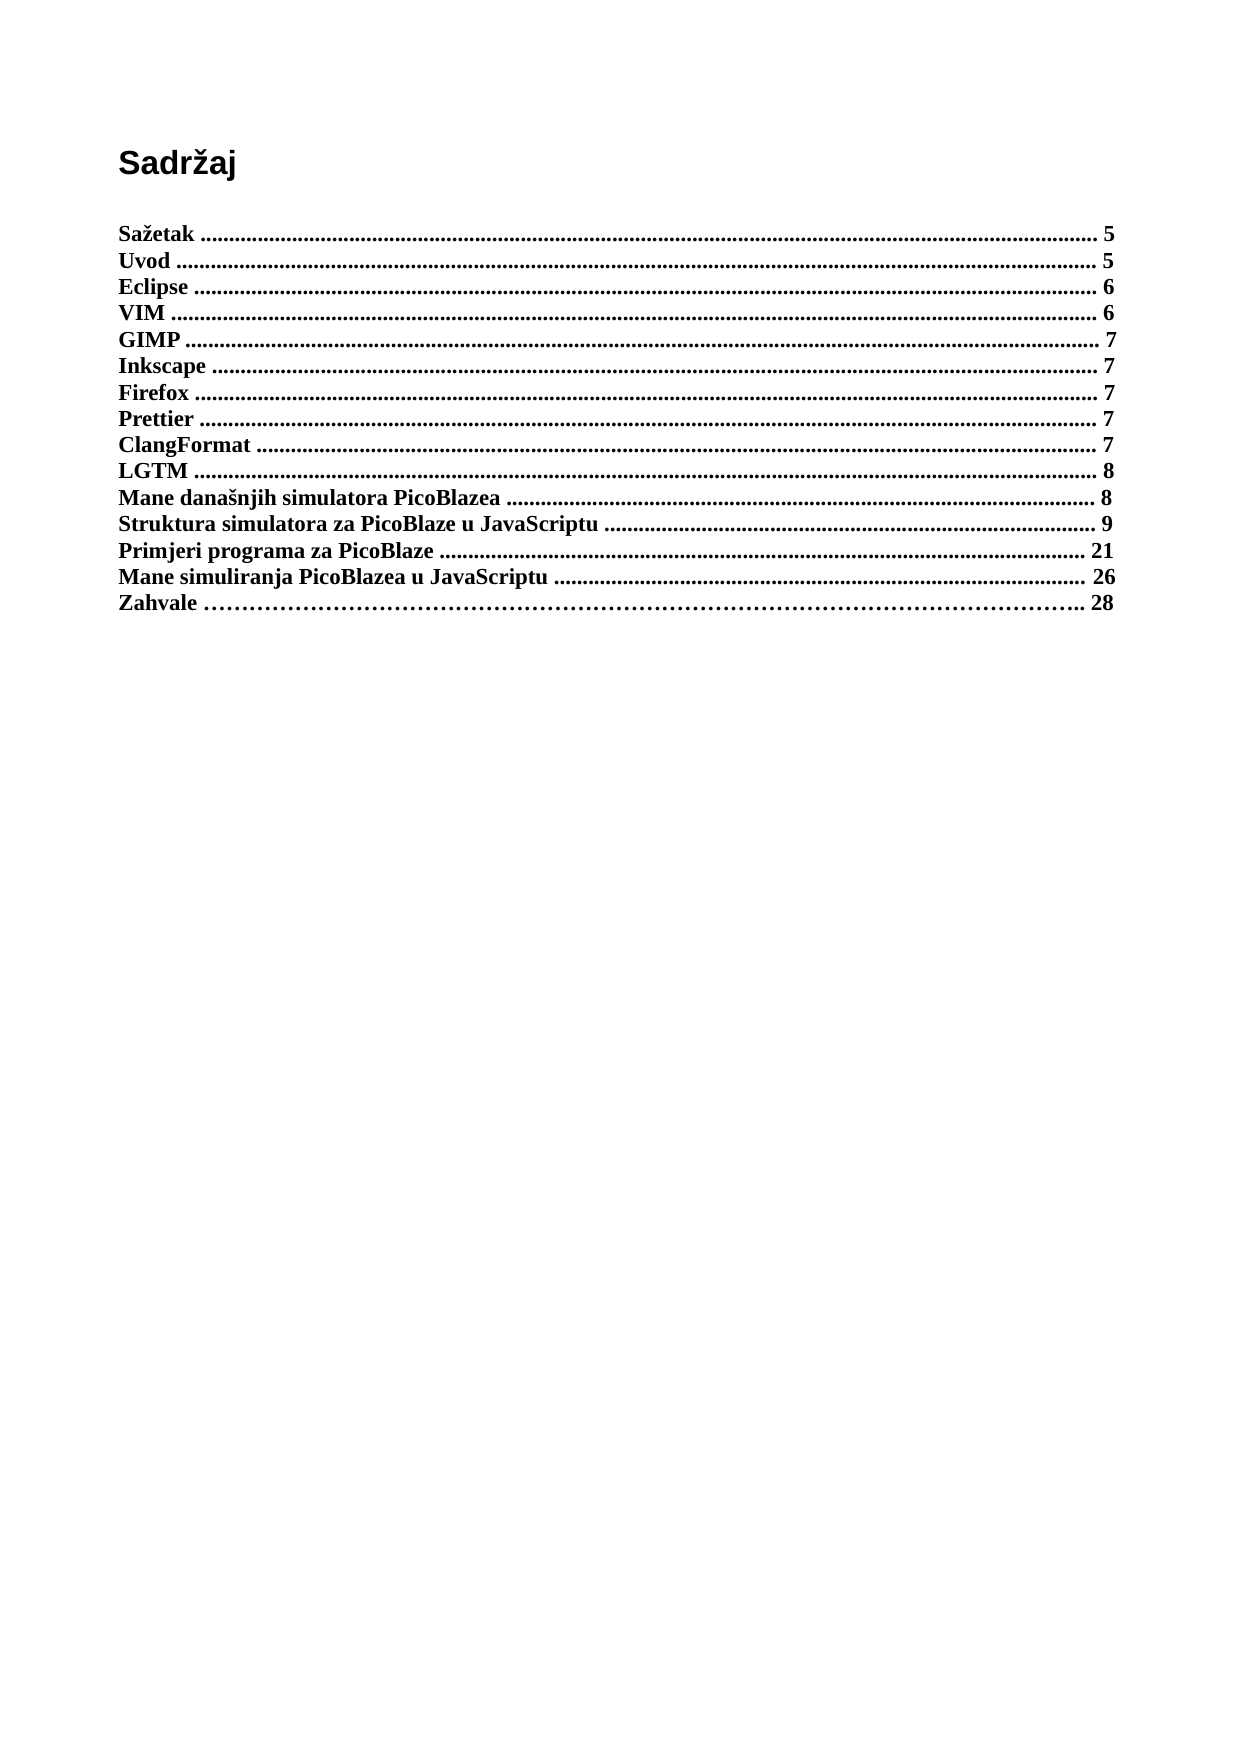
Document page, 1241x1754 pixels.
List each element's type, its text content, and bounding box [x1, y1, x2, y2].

subtitle Sadržaj [118, 143, 1122, 182]
text Eclipse .............................................................................................................................................................. 6 [118, 273, 1122, 299]
text Sažetak ............................................................................................................................................................. 5 [118, 220, 1122, 247]
text ClangFormat ................................................................................................................................................... 7 [118, 431, 1122, 458]
text Mane današnjih simulatora PicoBlazea ....................................................................................................... 8 [118, 484, 1122, 510]
text Struktura simulatora za PicoBlaze u JavaScriptu ...................................................................................... 9 [118, 510, 1122, 537]
text Inkscape ........................................................................................................................................................... 7 [118, 352, 1122, 378]
text Prettier ............................................................................................................................................................. 7 [118, 405, 1122, 431]
text VIM .................................................................................................................................................................. 6 [118, 299, 1122, 326]
text GIMP ................................................................................................................................................................ 7 [118, 326, 1122, 352]
text Firefox .............................................................................................................................................................. 7 [118, 378, 1122, 405]
text LGTM .............................................................................................................................................................. 8 [118, 458, 1122, 484]
text Zahvale …………………………………………………………………………………………………….. 28 [118, 589, 1122, 616]
text Mane simuliranja PicoBlazea u JavaScriptu ............................................................................................. 26 [118, 563, 1122, 589]
text Uvod ................................................................................................................................................................. 5 [118, 247, 1122, 273]
text Primjeri programa za PicoBlaze ................................................................................................................. 21 [118, 537, 1122, 563]
